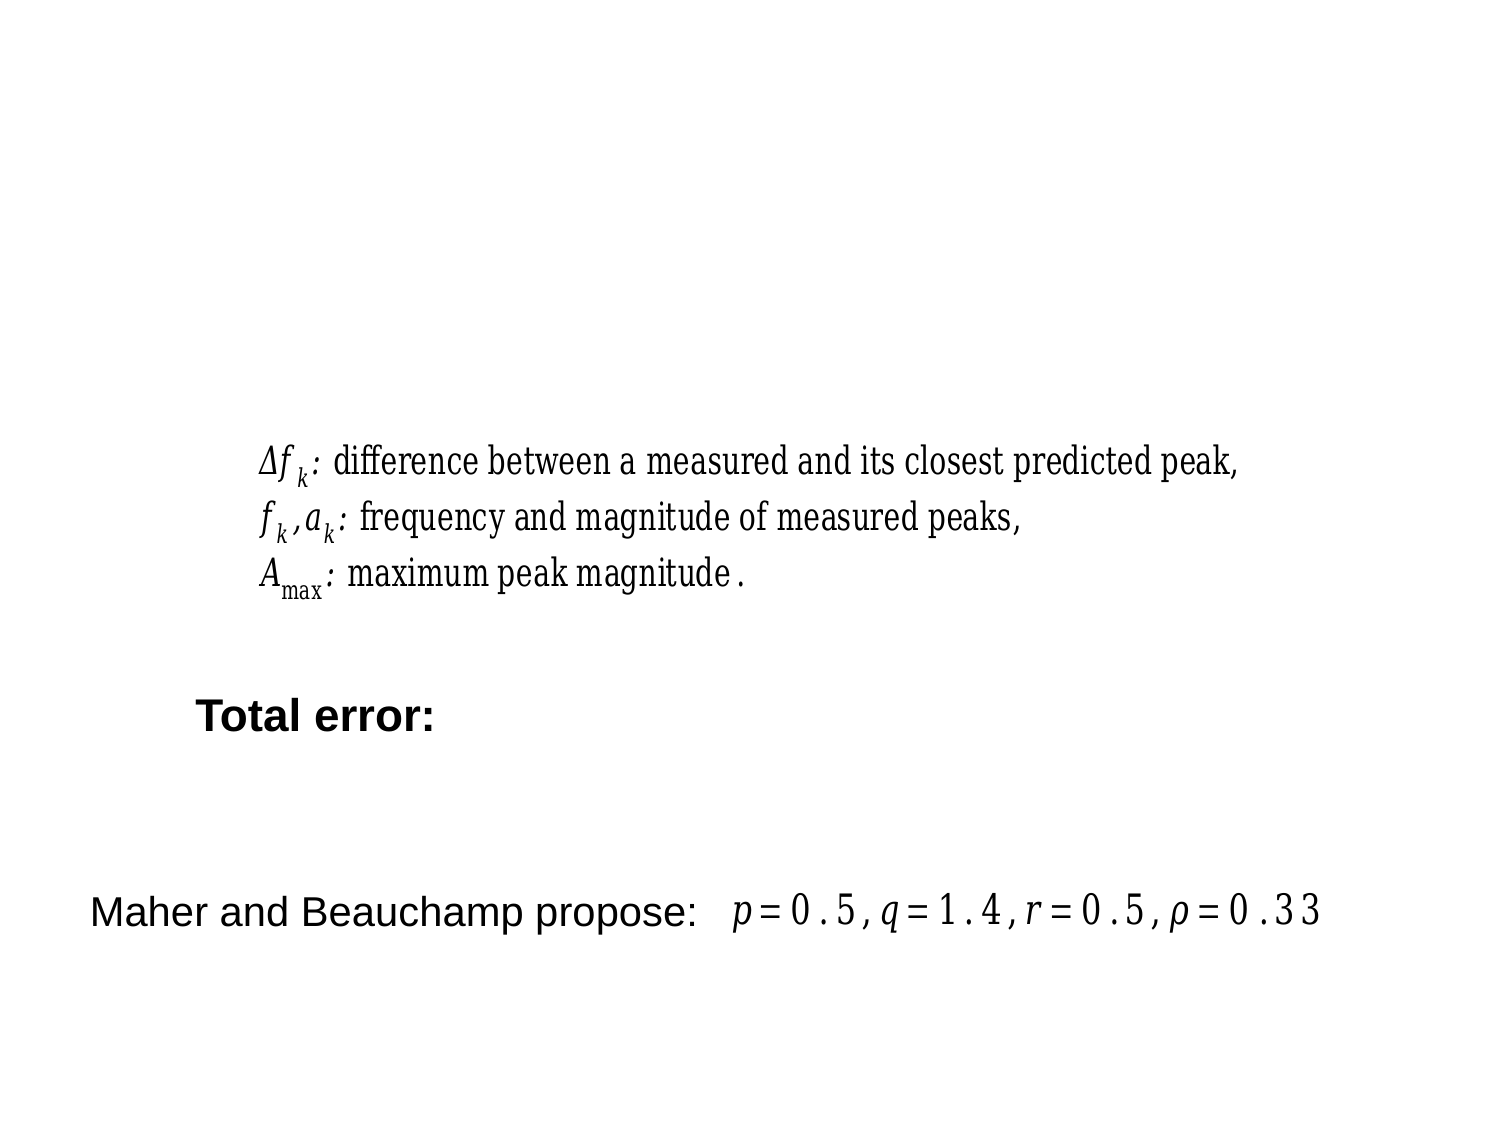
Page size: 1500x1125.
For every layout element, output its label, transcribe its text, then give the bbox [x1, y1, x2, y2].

text_box Total error: [180, 674, 452, 749]
text_box Maher and Beauchamp propose: [75, 873, 714, 943]
picture [720, 885, 1340, 946]
picture [249, 437, 1263, 609]
